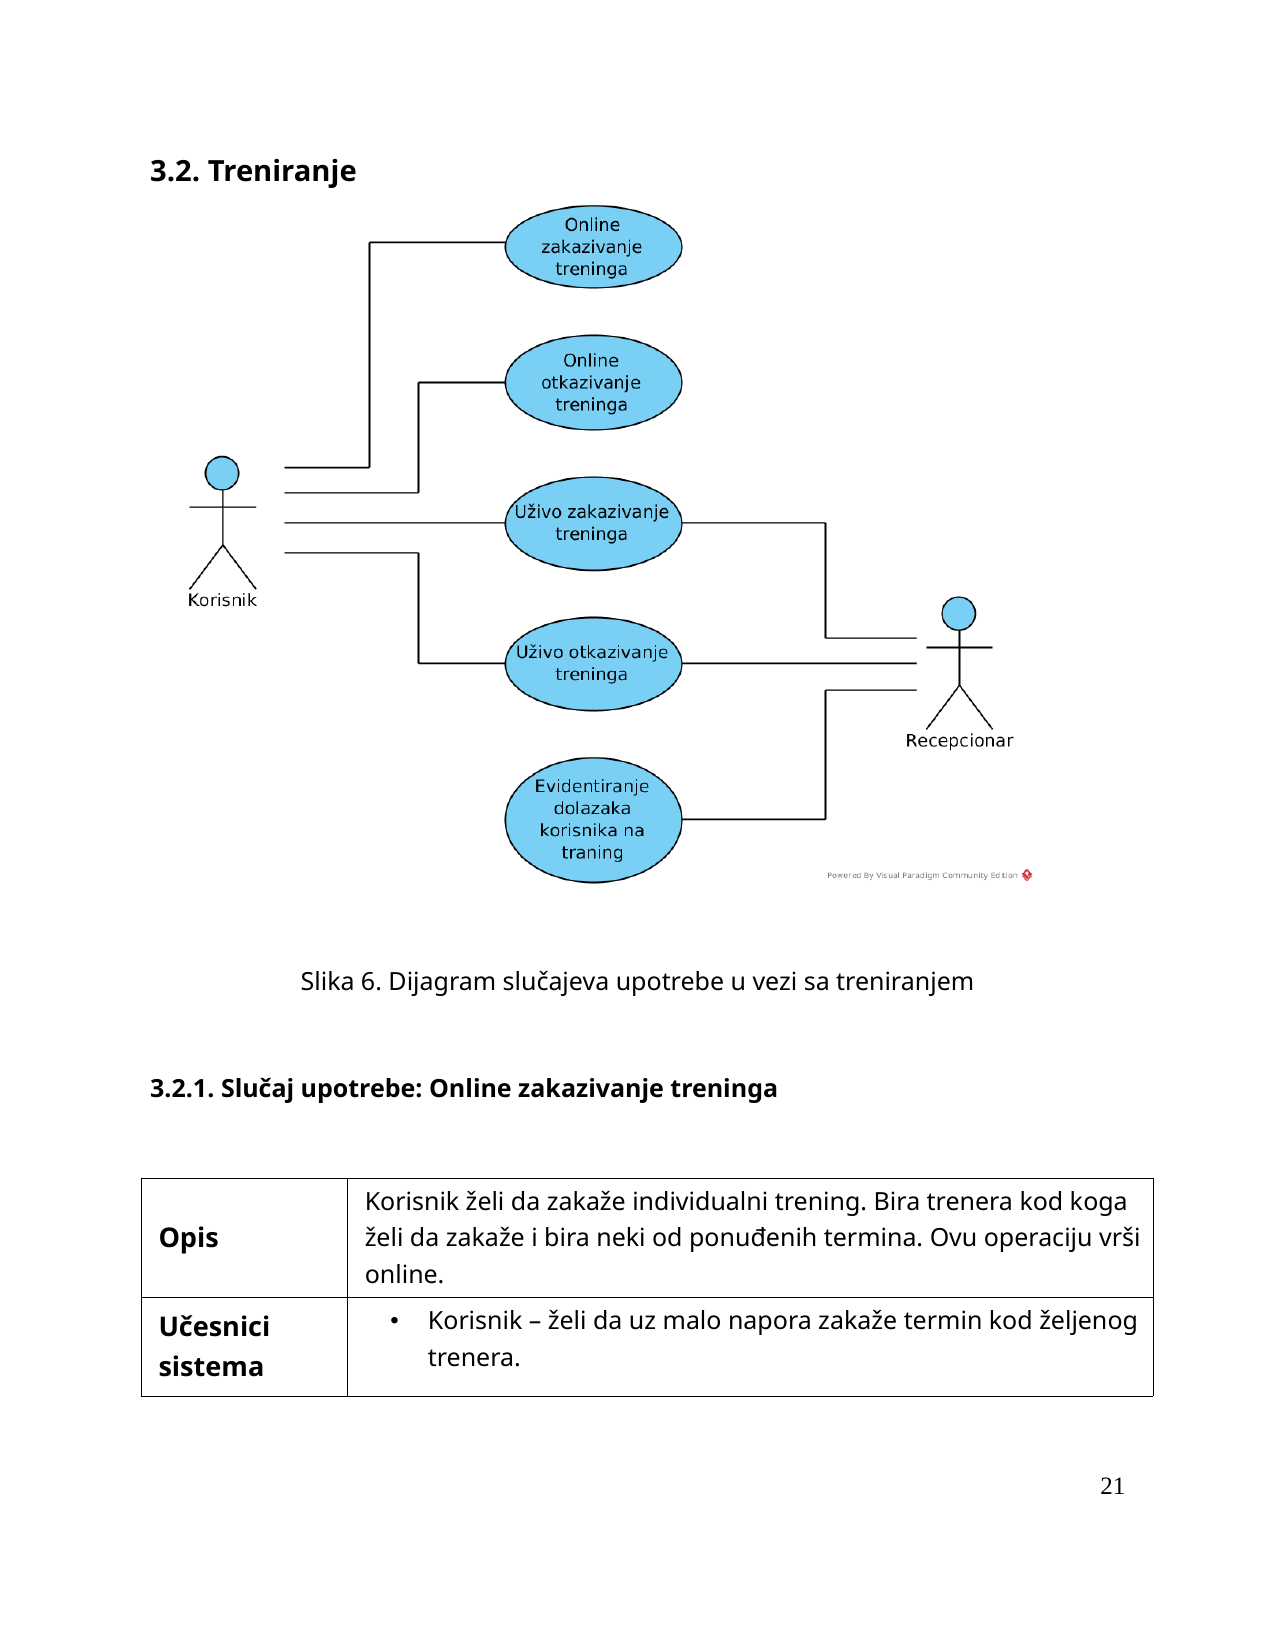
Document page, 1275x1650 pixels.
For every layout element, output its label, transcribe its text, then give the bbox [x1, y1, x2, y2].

text 3.2.1. Slučaj upotrebe: Online zakazivanje treninga [150, 1071, 1125, 1104]
table_cell Korisnik – želi da uz malo napora zakaže termin kod željenog trenera. [348, 1298, 1153, 1396]
table_header Opis [142, 1179, 347, 1297]
table_header Korisnik želi da zakaže individualni trening. Bira trenera kod koga želi da zakaže i bira neki od ponuđenih termina. Ovu operaciju vrši online. [348, 1179, 1153, 1297]
table_cell Učesnici sistema [142, 1298, 347, 1396]
text 3.2. Treniranje [150, 150, 1125, 190]
text Slika 6. Dijagram slučajeva upotrebe u vezi sa treniranjem [150, 964, 1125, 998]
picture [159, 202, 1036, 888]
